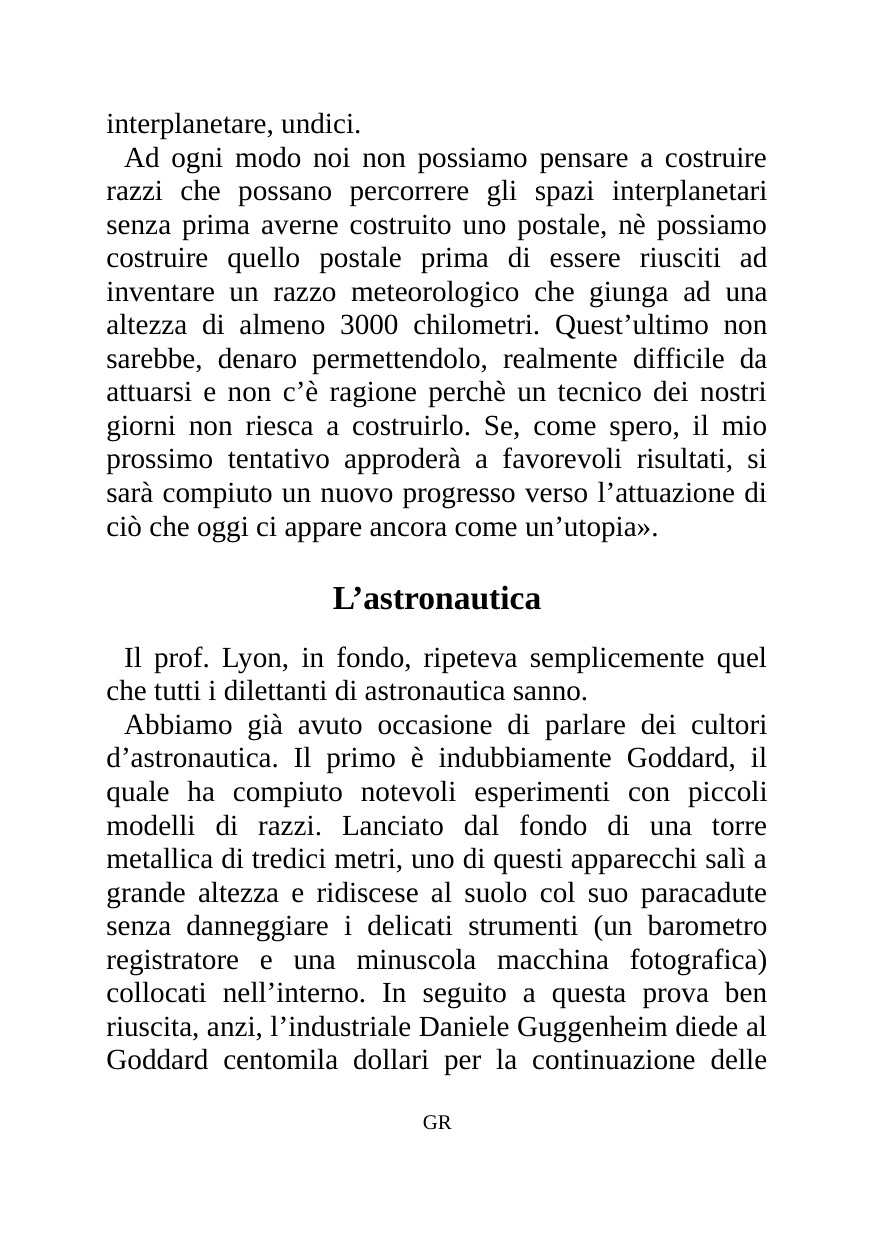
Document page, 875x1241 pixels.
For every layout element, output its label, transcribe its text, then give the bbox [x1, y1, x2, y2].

subtitle L’astronautica [106, 578, 768, 616]
text Abbiamo già avuto occasione di parlare dei cultori d’astronautica. Il primo è indubbiamente Goddard, il quale ha compiuto notevoli esperimenti con piccoli modelli di razzi. Lanciato dal fondo di una torre metallica di tredici metri, uno di questi apparecchi salì a grande altezza e ridiscese al suolo col suo paracadute senza danneggiare i delicati strumenti (un barometro registratore e una minuscola macchina fotografica) collocati nell’interno. In seguito a questa prova ben riuscita, anzi, l’industriale Daniele Guggenheim diede al Goddard centomila dollari per la continuazione delle [106, 707, 768, 1076]
text interplanetare, undici. [106, 106, 768, 140]
text Il prof. Lyon, in fondo, ripeteva semplicemente quel che tutti i dilettanti di astronautica sanno. [106, 640, 768, 707]
text Ad ogni modo noi non possiamo pensare a costruire razzi che possano percorrere gli spazi interplanetari senza prima averne costruito uno postale, nè possiamo costruire quello postale prima di essere riusciti ad inventare un razzo meteorologico che giunga ad una altezza di almeno 3000 chilometri. Quest’ultimo non sarebbe, denaro permettendolo, realmente difficile da attuarsi e non c’è ragione perchè un tecnico dei nostri giorni non riesca a costruirlo. Se, come spero, il mio prossimo tentativo approderà a favorevoli risultati, si sarà compiuto un nuovo progresso verso l’attuazione di ciò che oggi ci appare ancora come un’utopia». [106, 140, 768, 542]
